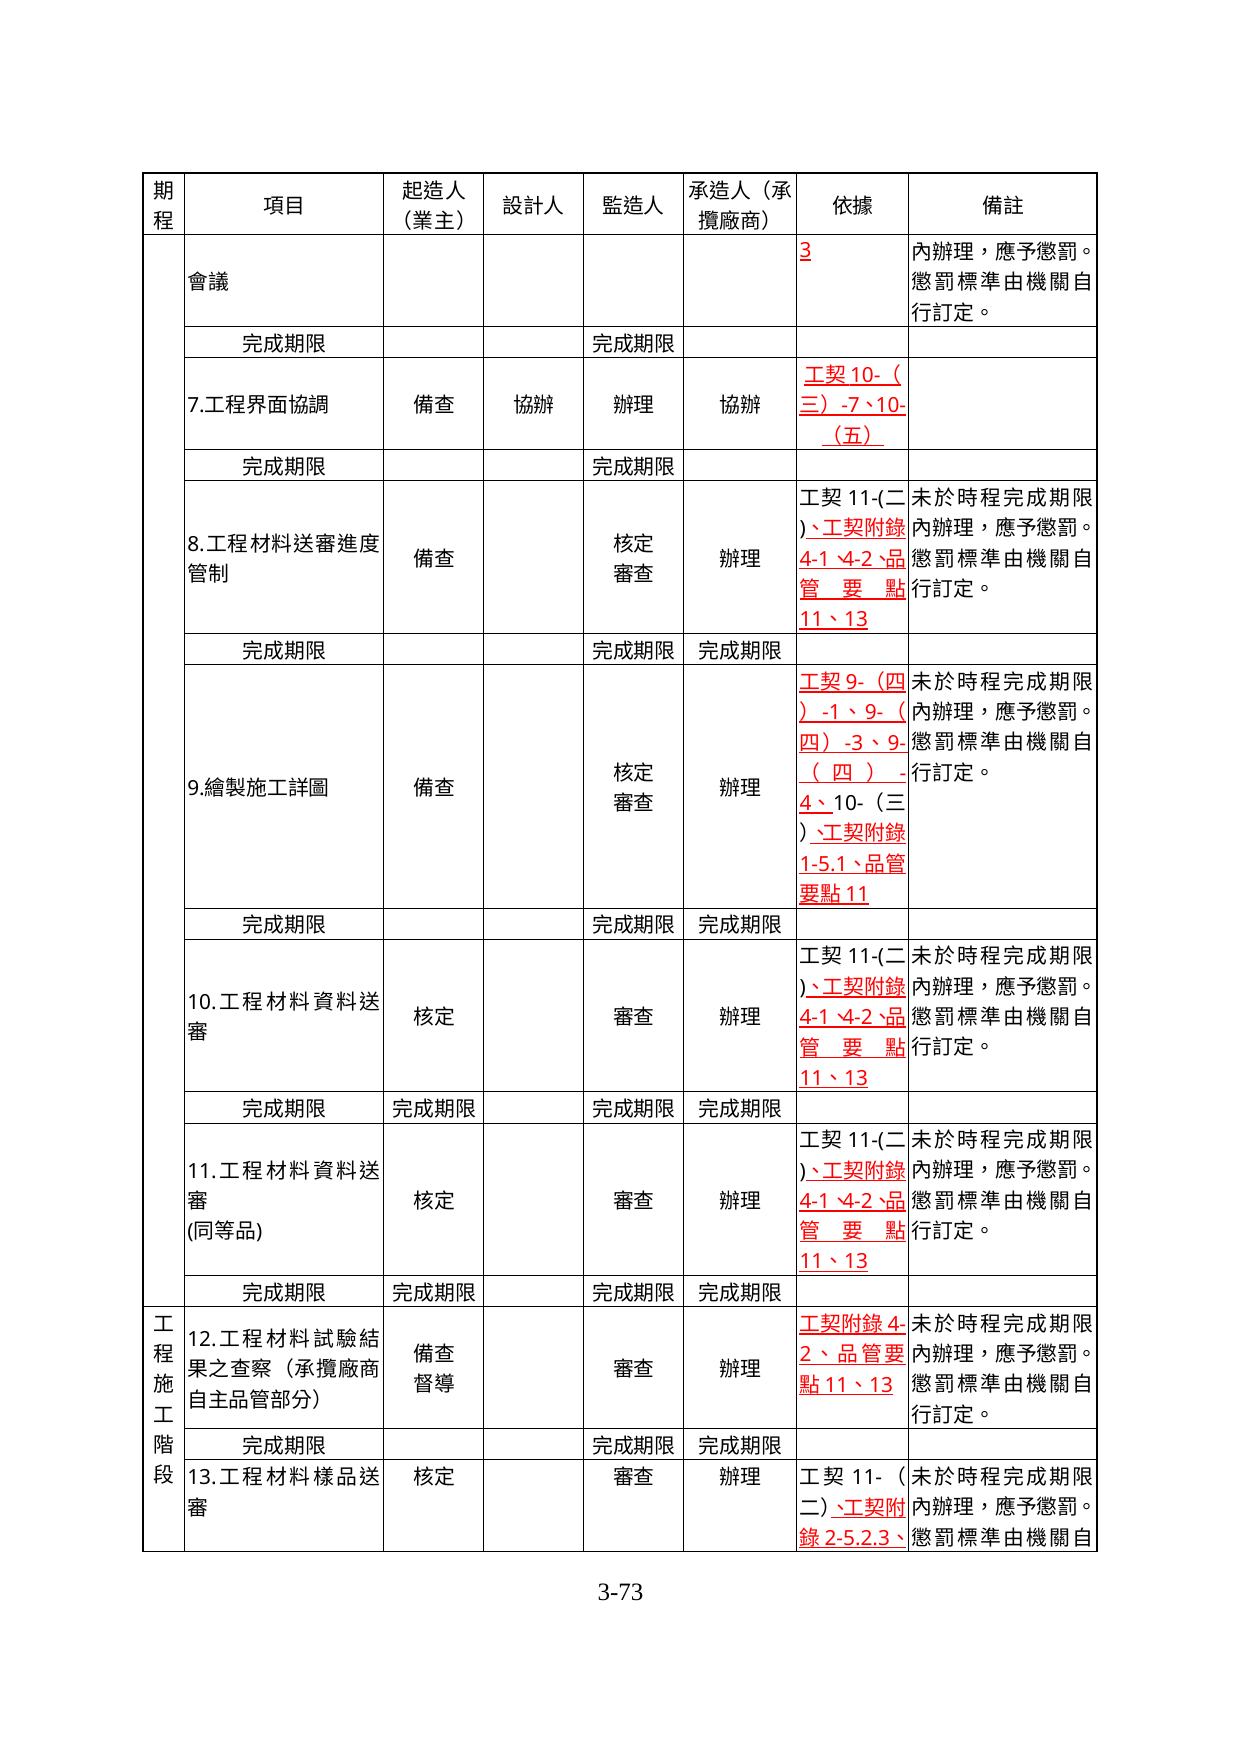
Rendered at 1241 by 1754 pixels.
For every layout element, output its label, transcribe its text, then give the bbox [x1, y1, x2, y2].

table_cell [797, 1276, 908, 1306]
table_cell 審查 [584, 1460, 683, 1551]
table_cell 審查 [584, 940, 683, 1091]
table_cell 備查 [384, 481, 483, 633]
table_header 起造人（業主） [384, 174, 483, 234]
table_cell 完成期限 [584, 634, 683, 664]
table_cell 未於時程完成期限內辦理，應予懲罰。 懲罰標準由機關自行訂定。 [909, 1124, 1096, 1275]
table_cell [797, 327, 908, 357]
table_cell [484, 1124, 583, 1275]
table_cell 備查 [384, 665, 483, 907]
table_cell 會議 [185, 235, 383, 326]
table_cell 內辦理，應予懲罰。 懲罰標準由機關自行訂定。 [909, 235, 1096, 326]
table_cell [909, 358, 1096, 449]
table_cell [909, 909, 1096, 939]
table_cell [909, 634, 1096, 664]
table_cell 完成期限 [584, 1429, 683, 1459]
table_cell [484, 481, 583, 633]
table_cell 完成期限 [384, 1276, 483, 1306]
table_cell 完成期限 [185, 634, 383, 664]
table_cell [684, 450, 796, 480]
table_cell [797, 909, 908, 939]
table_header 承造人（承攬廠商） [684, 174, 796, 234]
table_cell [484, 1460, 583, 1551]
table_cell 辦理 [684, 481, 796, 633]
table_cell 完成期限 [185, 1092, 383, 1122]
table_cell [484, 450, 583, 480]
table_cell 工契11-(二)、工契附錄4-1、4-2、品管要點11、13 [797, 1124, 908, 1275]
table_cell 完成期限 [584, 327, 683, 357]
table_cell [484, 327, 583, 357]
table_cell [909, 1276, 1096, 1306]
table_cell 審查 [584, 1307, 683, 1428]
table_cell 完成期限 [684, 634, 796, 664]
table_cell [797, 634, 908, 664]
table_cell 未於時程完成期限內辦理，應予懲罰。 懲罰標準由機關自行訂定。 [909, 481, 1096, 633]
table_cell 完成期限 [684, 909, 796, 939]
table_cell 完成期限 [185, 909, 383, 939]
table_cell 未於時程完成期限內辦理，應予懲罰。 懲罰標準由機關自行訂定。 [909, 665, 1096, 907]
table_cell 核定 [384, 1460, 483, 1551]
table_cell [384, 235, 483, 326]
table_cell [797, 1429, 908, 1459]
table_cell 工契附錄4-2、品管要點11、13 [797, 1307, 908, 1428]
table_cell [684, 235, 796, 326]
table_cell [484, 665, 583, 907]
table_cell 工程施工階段 [144, 1307, 184, 1551]
table_cell [384, 1429, 483, 1459]
table_cell 工契11-(二)、工契附錄4-1、4-2、品管要點11、13 [797, 481, 908, 633]
table_cell 完成期限 [684, 1429, 796, 1459]
table_cell 7.工程界面協調 [185, 358, 383, 449]
table_cell 13.工程材料樣品送審 [185, 1460, 383, 1551]
table_cell 未於時程完成期限內辦理，應予懲罰。 懲罰標準由機關自 [909, 1460, 1096, 1551]
table_header 期程 [144, 174, 184, 234]
table_cell 9.繪製施工詳圖 [185, 665, 383, 907]
table_cell 協辦 [484, 358, 583, 449]
table_cell 辦理 [684, 1307, 796, 1428]
table_cell 核定 審查 [584, 481, 683, 633]
table_cell 完成期限 [384, 1092, 483, 1122]
table_header 備註 [909, 174, 1096, 234]
table_header 依據 [797, 174, 908, 234]
table_cell [484, 909, 583, 939]
table_cell 辦理 [684, 1124, 796, 1275]
table_cell [909, 327, 1096, 357]
table_cell 10.工程材料資料送審 [185, 940, 383, 1091]
table_cell [909, 1429, 1096, 1459]
table_cell [484, 634, 583, 664]
table_cell 未於時程完成期限內辦理，應予懲罰。 懲罰標準由機關自行訂定。 [909, 1307, 1096, 1428]
table_cell [384, 327, 483, 357]
table_cell [584, 235, 683, 326]
table_cell 辦理 [584, 358, 683, 449]
table_cell 3 [797, 235, 908, 326]
table_header 監造人 [584, 174, 683, 234]
table_cell 辦理 [684, 1460, 796, 1551]
table_header 項目 [185, 174, 383, 234]
table_cell 11.工程材料資料送審 (同等品) [185, 1124, 383, 1275]
table_cell 完成期限 [185, 327, 383, 357]
table_cell [484, 1092, 583, 1122]
table_cell 工契10-（三）-7、10-（五） [797, 358, 908, 449]
table_cell [384, 909, 483, 939]
table_cell 8.工程材料送審進度管制 [185, 481, 383, 633]
table_cell [484, 940, 583, 1091]
table_cell 核定 審查 [584, 665, 683, 907]
table_cell 審查 [584, 1124, 683, 1275]
table_cell [484, 1307, 583, 1428]
table_cell [144, 235, 184, 1306]
table_cell 完成期限 [584, 1092, 683, 1122]
table_cell 12.工程材料試驗結果之查察（承攬廠商自主品管部分） [185, 1307, 383, 1428]
table_cell 辦理 [684, 665, 796, 907]
table_cell 完成期限 [185, 1429, 383, 1459]
table_cell 未於時程完成期限內辦理，應予懲罰。 懲罰標準由機關自行訂定。 [909, 940, 1096, 1091]
table_cell [484, 1276, 583, 1306]
table_cell 完成期限 [584, 1276, 683, 1306]
table_cell [384, 450, 483, 480]
table_cell 備查 [384, 358, 483, 449]
table_cell [684, 327, 796, 357]
table_cell [384, 634, 483, 664]
table_cell [484, 235, 583, 326]
table_cell 核定 [384, 940, 483, 1091]
table_cell [909, 450, 1096, 480]
table_cell 辦理 [684, 940, 796, 1091]
table_cell [909, 1092, 1096, 1122]
table_cell [484, 1429, 583, 1459]
table_cell 備查 督導 [384, 1307, 483, 1428]
table_cell 完成期限 [684, 1276, 796, 1306]
table_cell 工契11-(二)、工契附錄4-1、4-2、品管要點11、13 [797, 940, 908, 1091]
table_header 設計人 [484, 174, 583, 234]
table_cell 核定 [384, 1124, 483, 1275]
table_cell 完成期限 [185, 450, 383, 480]
table_cell 協辦 [684, 358, 796, 449]
table_cell 完成期限 [584, 450, 683, 480]
table_cell 工契11-（二）、工契附錄2-5.2.3、 [797, 1460, 908, 1551]
table_cell 完成期限 [584, 909, 683, 939]
table_cell 工契9-（四）-1、9-（四）-3、9-（四）-4、10-（三）、工契附錄1-5.1、品管要點11 [797, 665, 908, 907]
table_cell [797, 1092, 908, 1122]
table_cell [797, 450, 908, 480]
table_cell 完成期限 [185, 1276, 383, 1306]
table_cell 完成期限 [684, 1092, 796, 1122]
